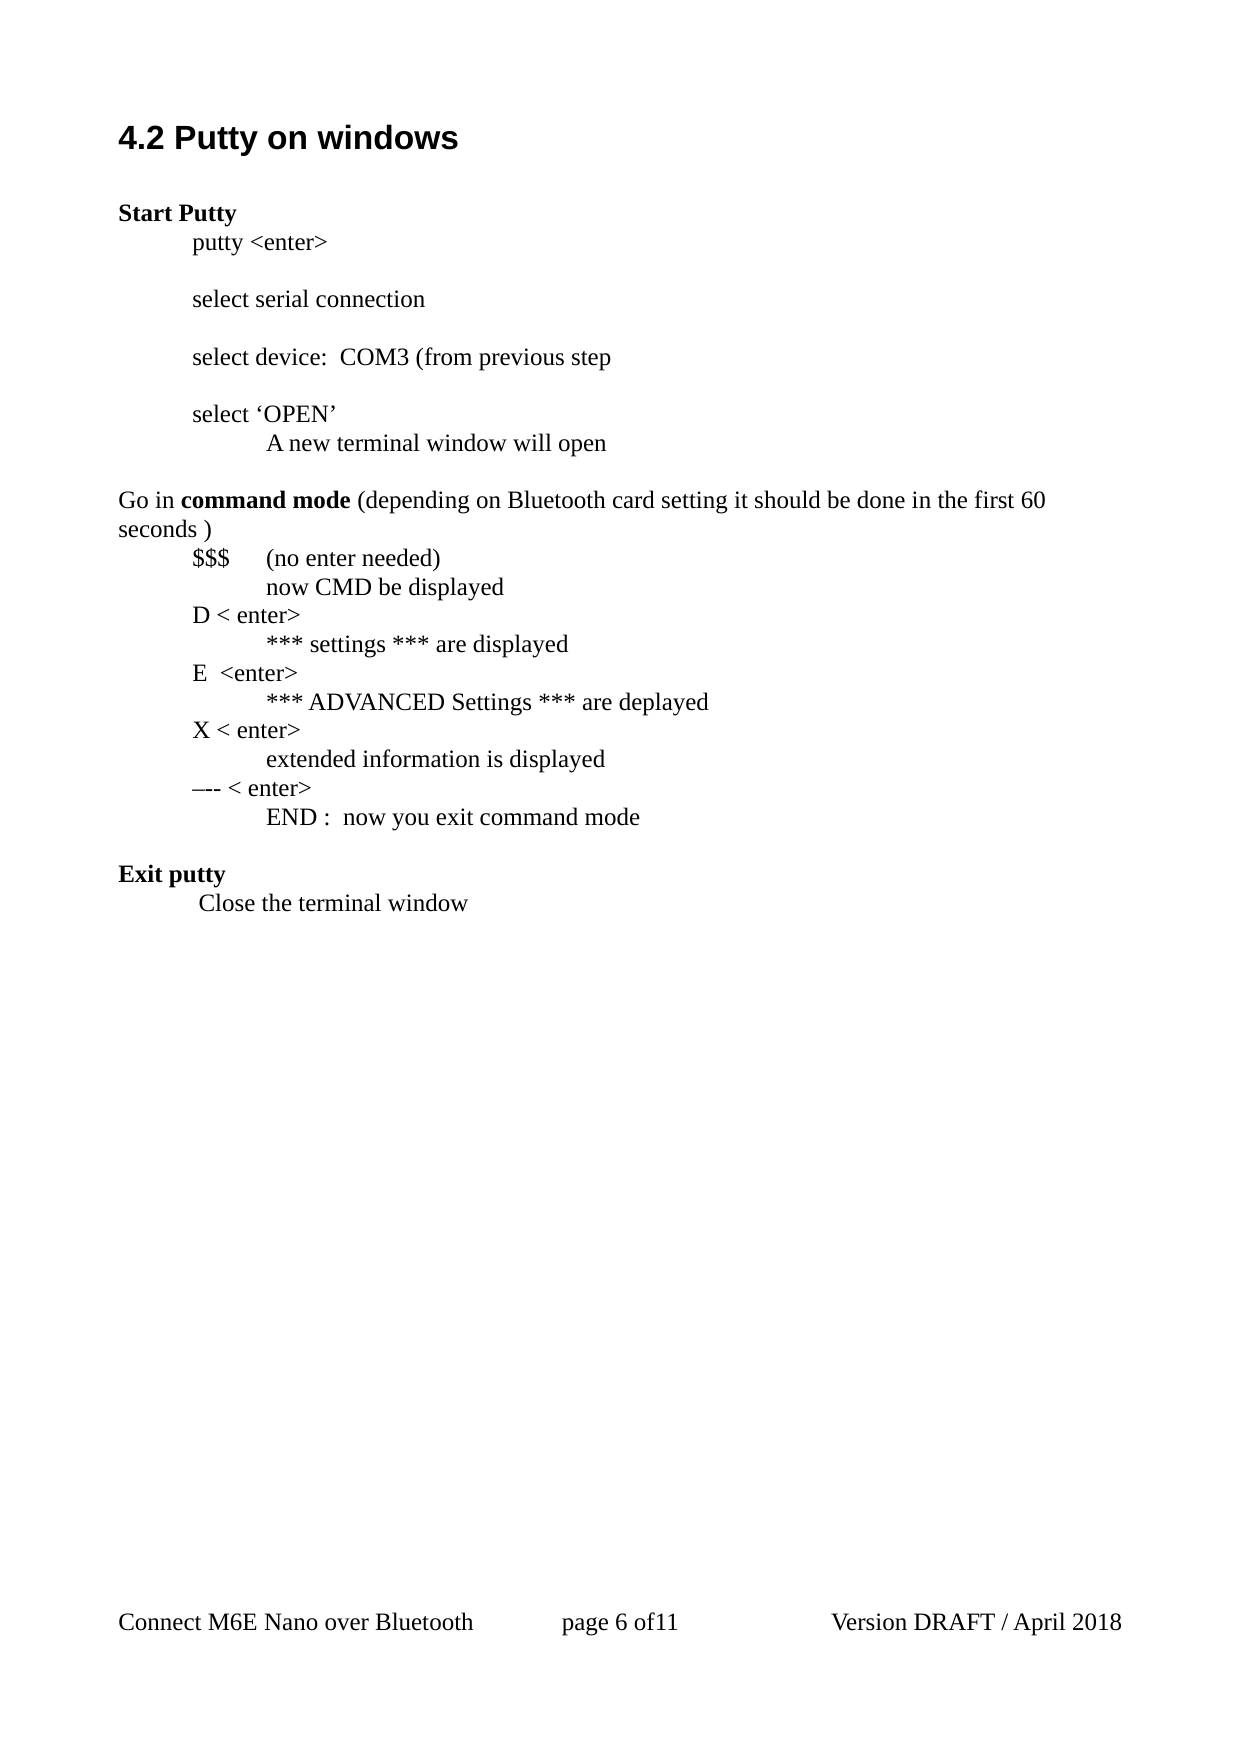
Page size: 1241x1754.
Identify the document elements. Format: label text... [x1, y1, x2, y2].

text –-- < enter> [118, 773, 1122, 802]
text E <enter> [118, 658, 1122, 687]
text A new terminal window will open [118, 428, 1122, 457]
text Exit putty [118, 859, 1122, 888]
text now CMD be displayed [118, 572, 1122, 601]
text END : now you exit command mode [118, 802, 1122, 831]
text D < enter> [118, 601, 1122, 629]
text *** ADVANCED Settings *** are deplayed [118, 687, 1122, 716]
text Start Putty [118, 198, 1122, 227]
text $$$ (no enter needed) [118, 543, 1122, 572]
text select ‘OPEN’ [118, 399, 1122, 428]
text Go in command mode (depending on Bluetooth card setting it should be done in the first 60 seconds ) [118, 486, 1122, 543]
text X < enter> [118, 716, 1122, 744]
text *** settings *** are displayed [118, 629, 1122, 658]
text select device: COM3 (from previous step [118, 342, 1122, 371]
text putty <enter> [118, 227, 1122, 256]
text extended information is displayed [118, 744, 1122, 773]
text select serial connection [118, 284, 1122, 313]
text Close the terminal window [118, 888, 1122, 917]
subtitle 4.2 Putty on windows [118, 118, 1122, 157]
